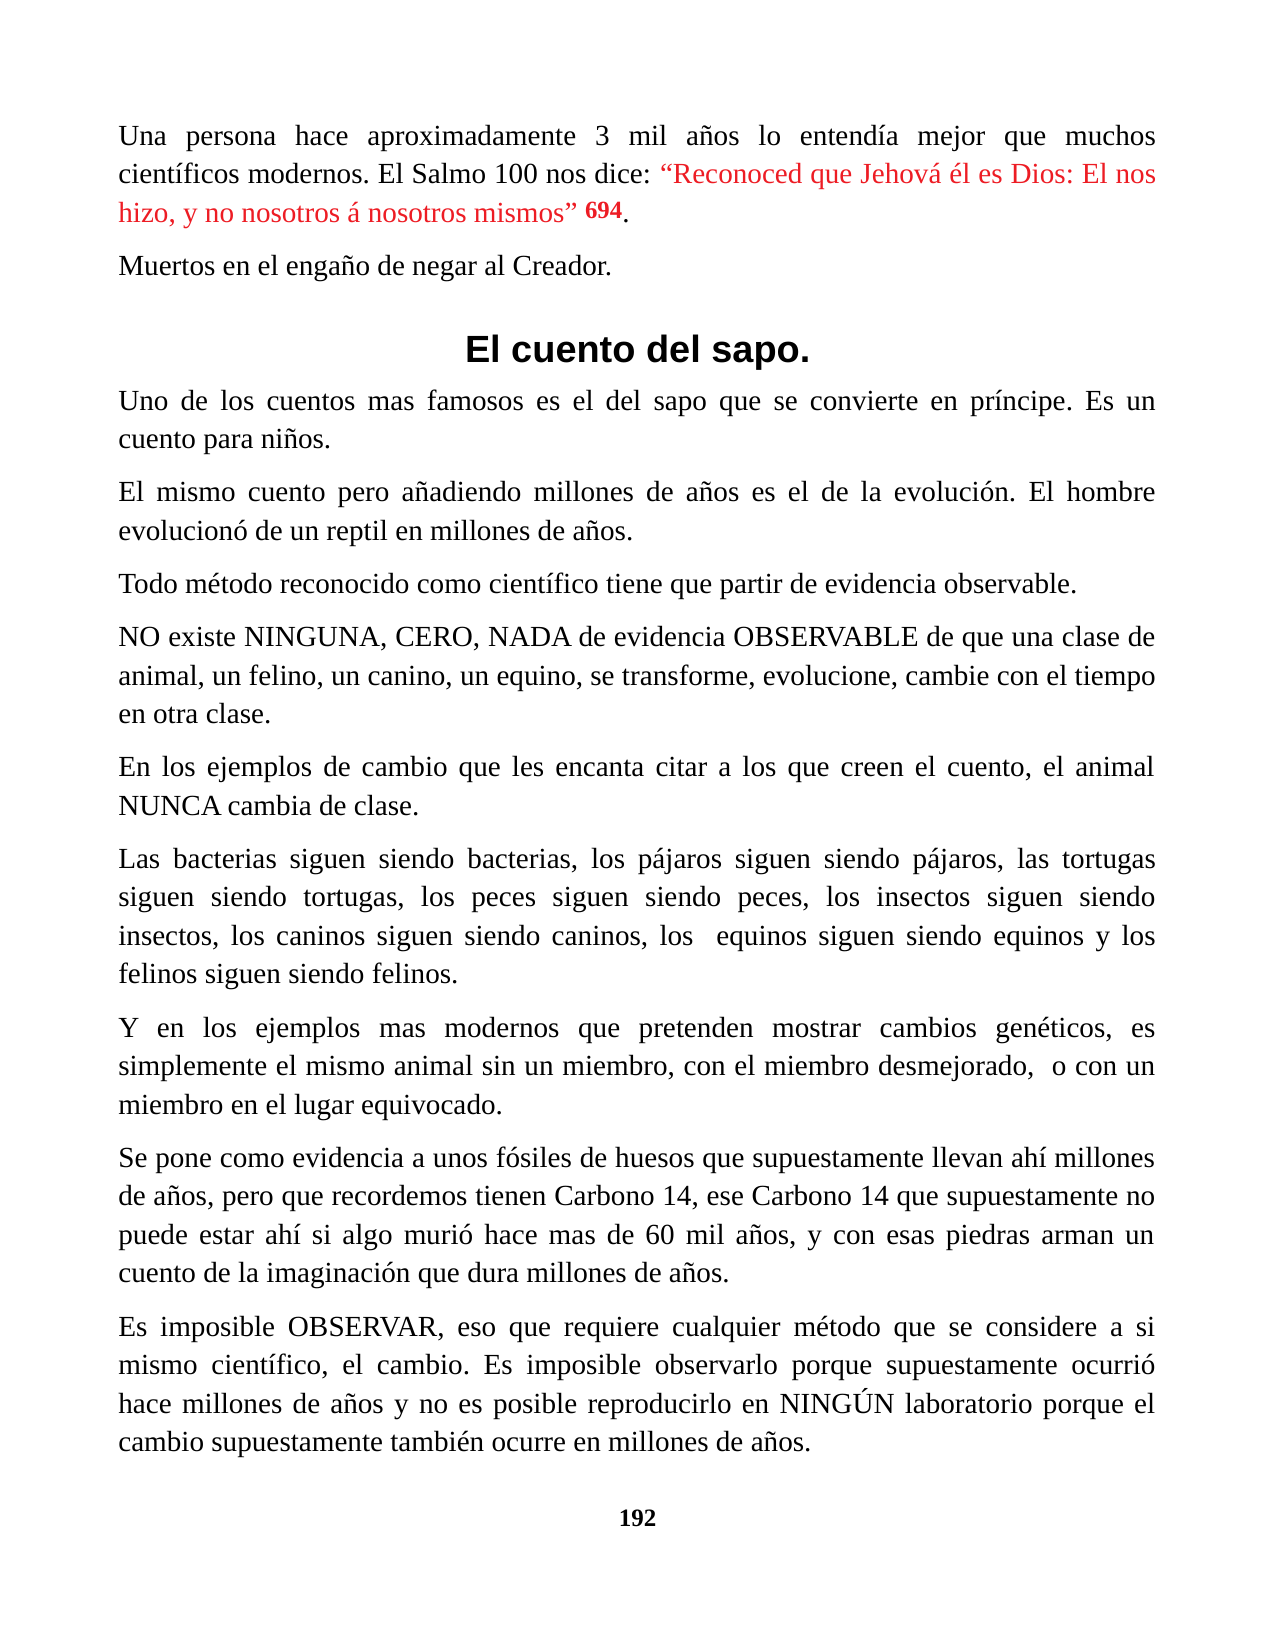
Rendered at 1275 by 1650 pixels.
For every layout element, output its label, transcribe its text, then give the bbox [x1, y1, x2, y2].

text NO existe NINGUNA, CERO, NADA de evidencia OBSERVABLE de que una clase de animal, un felino, un canino, un equino, se transforme, evolucione, cambie con el tiempo en otra clase. [118, 619, 1157, 730]
text Todo método reconocido como científico tiene que partir de evidencia observable. [118, 566, 1157, 599]
text Es imposible OBSERVAR, eso que requiere cualquier método que se considere a si mismo científico, el cambio. Es imposible observarlo porque supuestamente ocurrió hace millones de años y no es posible reproducirlo en NINGÚN laboratorio porque el cambio supuestamente también ocurre en millones de años. [118, 1309, 1157, 1458]
text Se pone como evidencia a unos fósiles de huesos que supuestamente llevan ahí millones de años, pero que recordemos tienen Carbono 14, ese Carbono 14 que supuestamente no puede estar ahí si algo murió hace mas de 60 mil años, y con esas piedras arman un cuento de la imaginación que dura millones de años. [118, 1140, 1157, 1289]
text El mismo cuento pero añadiendo millones de años es el de la evolución. El hombre evolucionó de un reptil en millones de años. [118, 474, 1157, 546]
text Y en los ejemplos mas modernos que pretenden mostrar cambios genéticos, es simplemente el mismo animal sin un miembro, con el miembro desmejorado, o con un miembro en el lugar equivocado. [118, 1010, 1157, 1120]
text Las bacterias siguen siendo bacterias, los pájaros siguen siendo pájaros, las tortugas siguen siendo tortugas, los peces siguen siendo peces, los insectos siguen siendo insectos, los caninos siguen siendo caninos, los equinos siguen siendo equinos y los felinos siguen siendo felinos. [118, 841, 1157, 990]
text Uno de los cuentos mas famosos es el del sapo que se convierte en príncipe. Es un cuento para niños. [118, 383, 1157, 455]
text En los ejemplos de cambio que les encanta citar a los que creen el cuento, el animal NUNCA cambia de clase. [118, 749, 1157, 821]
text Una persona hace aproximadamente 3 mil años lo entendía mejor que muchos científicos modernos. El Salmo 100 nos dice: “Reconoced que Jehová él es Dios: El nos hizo, y no nosotros á nosotros mismos” . [118, 118, 1157, 229]
subtitle El cuento del sapo. [118, 326, 1157, 370]
text Muertos en el engaño de negar al Creador. [118, 248, 1157, 282]
